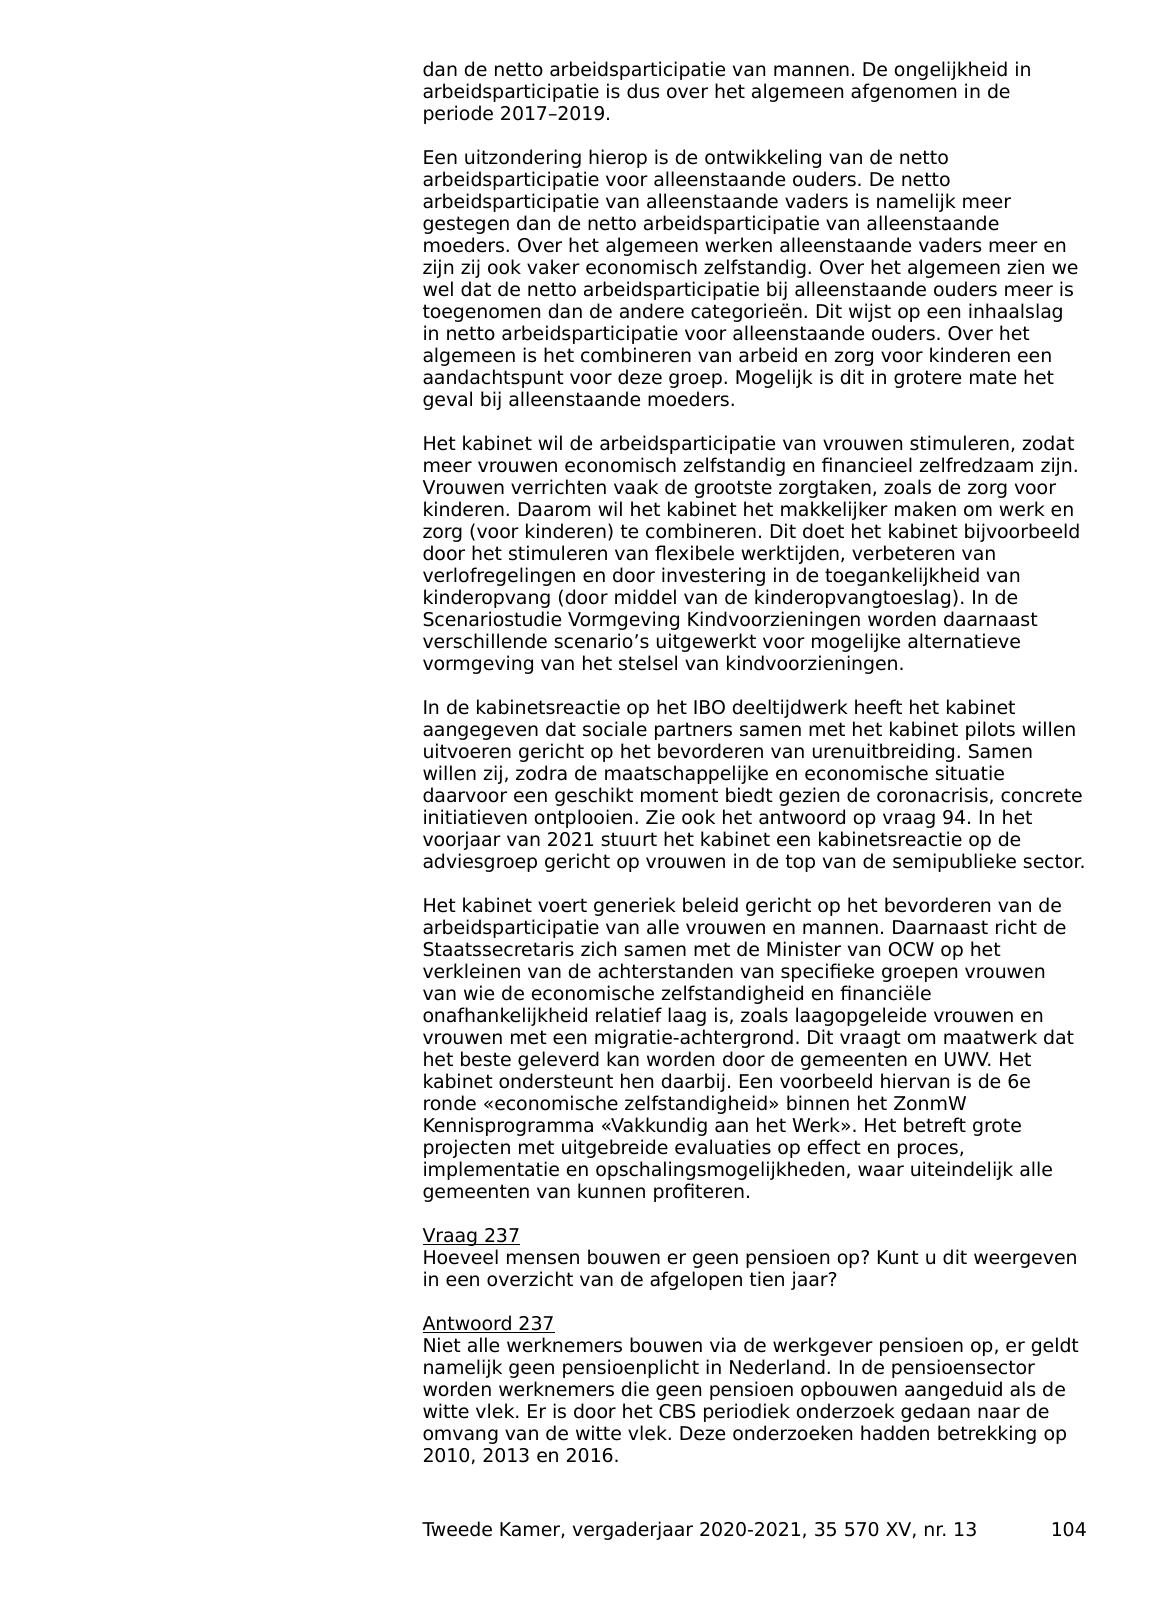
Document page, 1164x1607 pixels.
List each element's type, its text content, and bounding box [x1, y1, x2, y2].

text Niet alle werknemers bouwen via de werkgever pensioen op, er geldt namelijk geen pensioenplicht in Nederland. In de pensioensector worden werknemers die geen pensioen opbouwen aangeduid als de witte vlek. Er is door het CBS periodiek onderzoek gedaan naar de omvang van de witte vlek. Deze onderzoeken hadden betrekking op 2010, 2013 en 2016. [422, 1335, 1087, 1467]
text Hoeveel mensen bouwen er geen pensioen op? Kunt u dit weergeven in een overzicht van de afgelopen tien jaar? [422, 1247, 1087, 1291]
text dan de netto arbeidsparticipatie van mannen. De ongelijkheid in arbeidsparticipatie is dus over het algemeen afgenomen in de periode 2017–2019. [422, 59, 1087, 125]
text Een uitzondering hierop is de ontwikkeling van de netto arbeidsparticipatie voor alleenstaande ouders. De netto arbeidsparticipatie van alleenstaande vaders is namelijk meer gestegen dan de netto arbeidsparticipatie van alleenstaande moeders. Over het algemeen werken alleenstaande vaders meer en zijn zij ook vaker economisch zelfstandig. Over het algemeen zien we wel dat de netto arbeidsparticipatie bij alleenstaande ouders meer is toegenomen dan de andere categorieën. Dit wijst op een inhaalslag in netto arbeidsparticipatie voor alleenstaande ouders. Over het algemeen is het combineren van arbeid en zorg voor kinderen een aandachtspunt voor deze groep. Mogelijk is dit in grotere mate het geval bij alleenstaande moeders. [422, 147, 1087, 411]
text Het kabinet wil de arbeidsparticipatie van vrouwen stimuleren, zodat meer vrouwen economisch zelfstandig en financieel zelfredzaam zijn. Vrouwen verrichten vaak de grootste zorgtaken, zoals de zorg voor kinderen. Daarom wil het kabinet het makkelijker maken om werk en zorg (voor kinderen) te combineren. Dit doet het kabinet bijvoorbeeld door het stimuleren van flexibele werktijden, verbeteren van verlofregelingen en door investering in de toegankelijkheid van kinderopvang (door middel van de kinderopvangtoeslag). In de Scenariostudie Vormgeving Kindvoorzieningen worden daarnaast verschillende scenario’s uitgewerkt voor mogelijke alternatieve vormgeving van het stelsel van kindvoorzieningen. [422, 433, 1087, 675]
text In de kabinetsreactie op het IBO deeltijdwerk heeft het kabinet aangegeven dat sociale partners samen met het kabinet pilots willen uitvoeren gericht op het bevorderen van urenuitbreiding. Samen willen zij, zodra de maatschappelijke en economische situatie daarvoor een geschikt moment biedt gezien de coronacrisis, concrete initiatieven ontplooien. Zie ook het antwoord op vraag 94. In het voorjaar van 2021 stuurt het kabinet een kabinetsreactie op de adviesgroep gericht op vrouwen in de top van de semipublieke sector. [422, 697, 1087, 873]
text Het kabinet voert generiek beleid gericht op het bevorderen van de arbeidsparticipatie van alle vrouwen en mannen. Daarnaast richt de Staatssecretaris zich samen met de Minister van OCW op het verkleinen van de achterstanden van specifieke groepen vrouwen van wie de economische zelfstandigheid en financiële onafhankelijkheid relatief laag is, zoals laagopgeleide vrouwen en vrouwen met een migratie-achtergrond. Dit vraagt om maatwerk dat het beste geleverd kan worden door de gemeenten en UWV. Het kabinet ondersteunt hen daarbij. Een voorbeeld hiervan is de 6e ronde «economische zelfstandigheid» binnen het ZonmW Kennisprogramma «Vakkundig aan het Werk». Het betreft grote projecten met uitgebreide evaluaties op effect en proces, implementatie en opschalingsmogelijkheden, waar uiteindelijk alle gemeenten van kunnen profiteren. [422, 895, 1087, 1203]
text Vraag 237 [422, 1225, 1087, 1247]
text Antwoord 237 [422, 1313, 1087, 1335]
